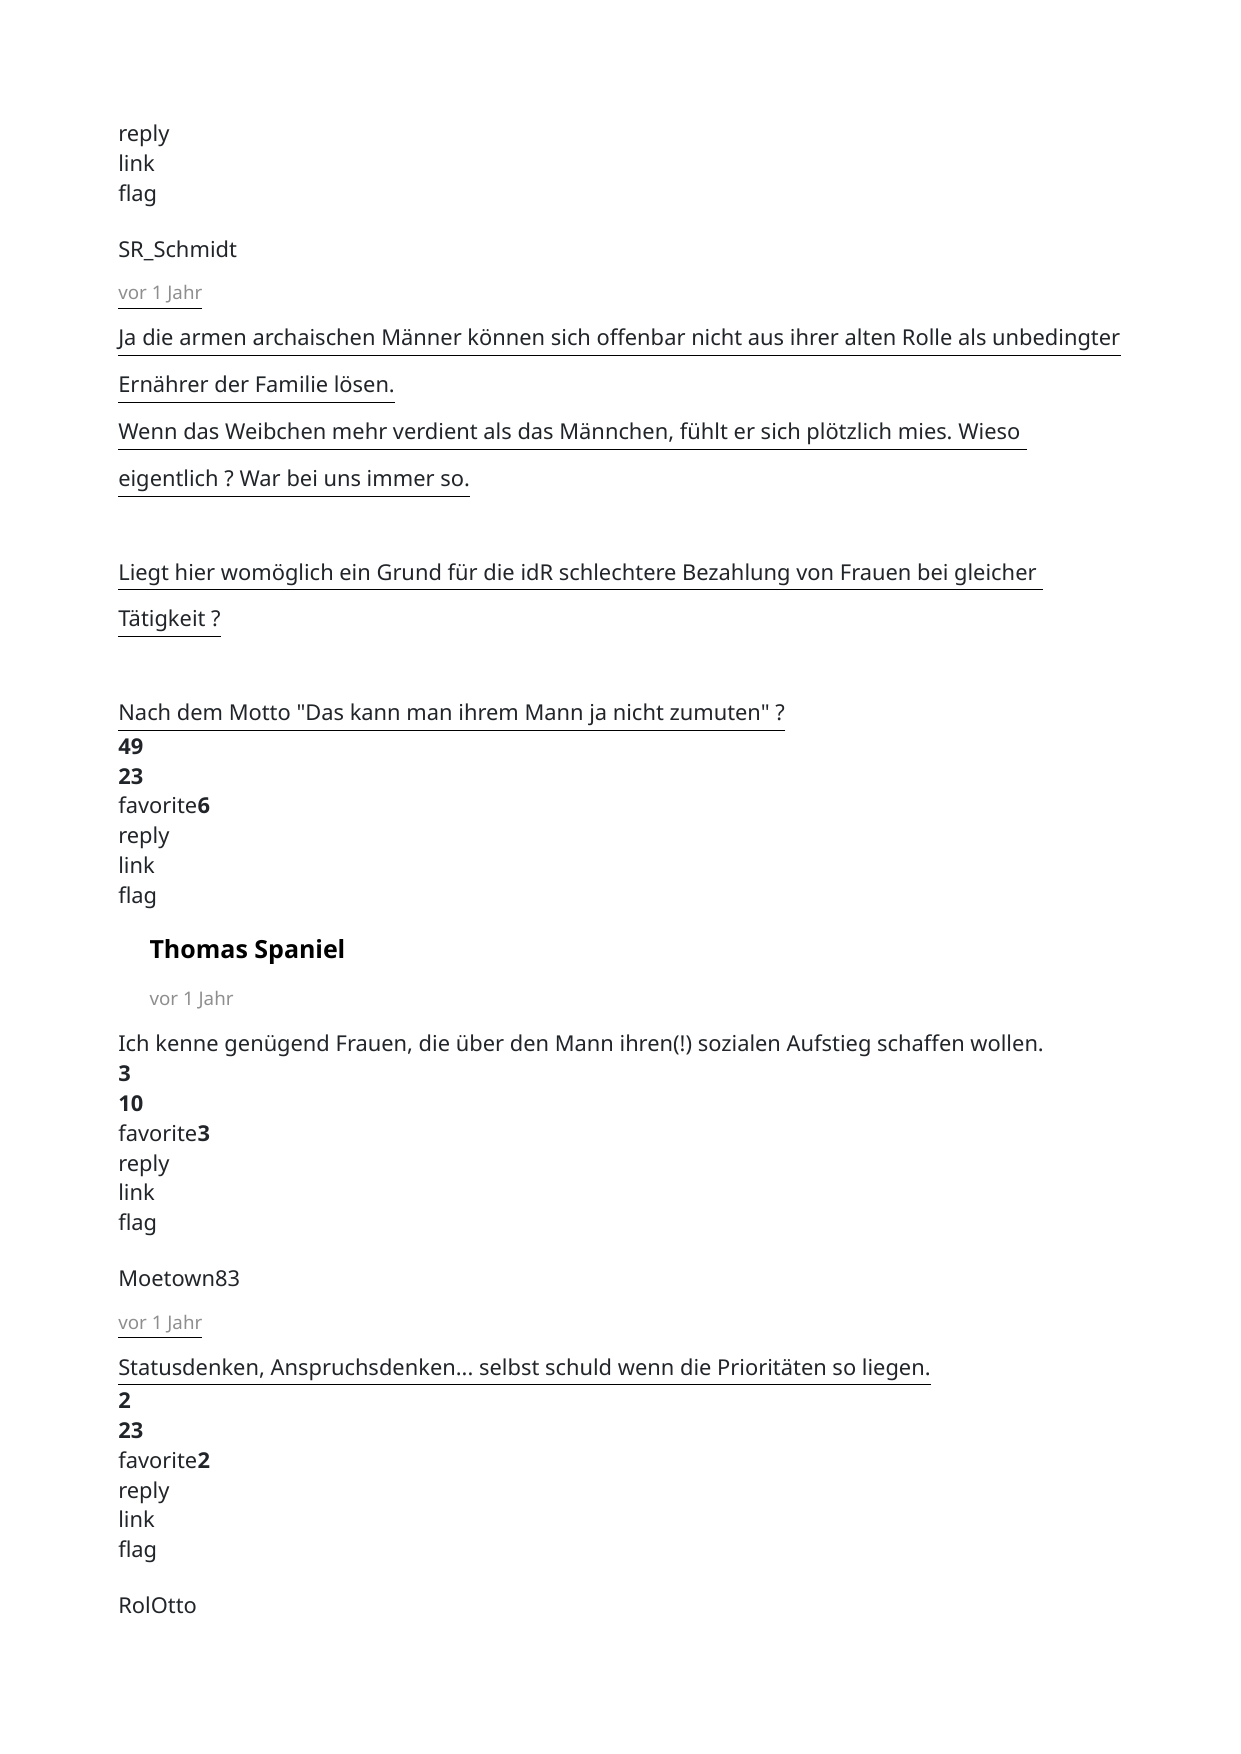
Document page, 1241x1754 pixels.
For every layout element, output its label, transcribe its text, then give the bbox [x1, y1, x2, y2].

text link [118, 148, 1122, 178]
text Ja die armen archaischen Männer können sich offenbar nicht aus ihrer alten Rolle als unbedingter Ernährer der Familie lösen. Wenn das Weibchen mehr verdient als das Männchen, fühlt er sich plötzlich mies. Wieso eigentlich ? War bei uns immer so. Liegt hier womöglich ein Grund für die idR schlechtere Bezahlung von Frauen bei gleicher Tätigkeit ? Nach dem Motto "Das kann man ihrem Mann ja nicht zumuten" ? [118, 309, 1122, 731]
text 49 [118, 731, 1122, 761]
text flag [118, 1534, 1122, 1564]
text 23 [118, 761, 1122, 791]
text Ich kenne genügend Frauen, die über den Mann ihren(!) sozialen Aufstieg schaffen wollen. [118, 1011, 1122, 1058]
text 2 [118, 1385, 1122, 1415]
text link [118, 850, 1122, 880]
text link [118, 1177, 1122, 1207]
text Thomas Spaniel [149, 925, 1114, 966]
text SR_Schmidt [118, 223, 1114, 264]
text flag [118, 880, 1122, 910]
text flag [118, 178, 1122, 207]
text RolOtto [118, 1580, 1114, 1620]
text link [118, 1504, 1122, 1534]
text 3 [118, 1058, 1122, 1088]
text reply [118, 1147, 1122, 1177]
text 23 [118, 1415, 1122, 1445]
text vor 1 Jahr [118, 279, 1122, 309]
text 10 [118, 1088, 1122, 1118]
text favorite3 [118, 1118, 1122, 1147]
text Moetown83 [118, 1252, 1114, 1293]
text favorite6 [118, 791, 1122, 820]
text Statusdenken, Anspruchsdenken... selbst schuld wenn die Prioritäten so liegen. [118, 1338, 1122, 1385]
text flag [118, 1207, 1122, 1237]
text reply [118, 820, 1122, 850]
text vor 1 Jahr [149, 982, 1122, 1011]
text favorite2 [118, 1445, 1122, 1475]
text vor 1 Jahr [118, 1309, 1122, 1338]
text reply [118, 118, 1122, 148]
text reply [118, 1475, 1122, 1504]
